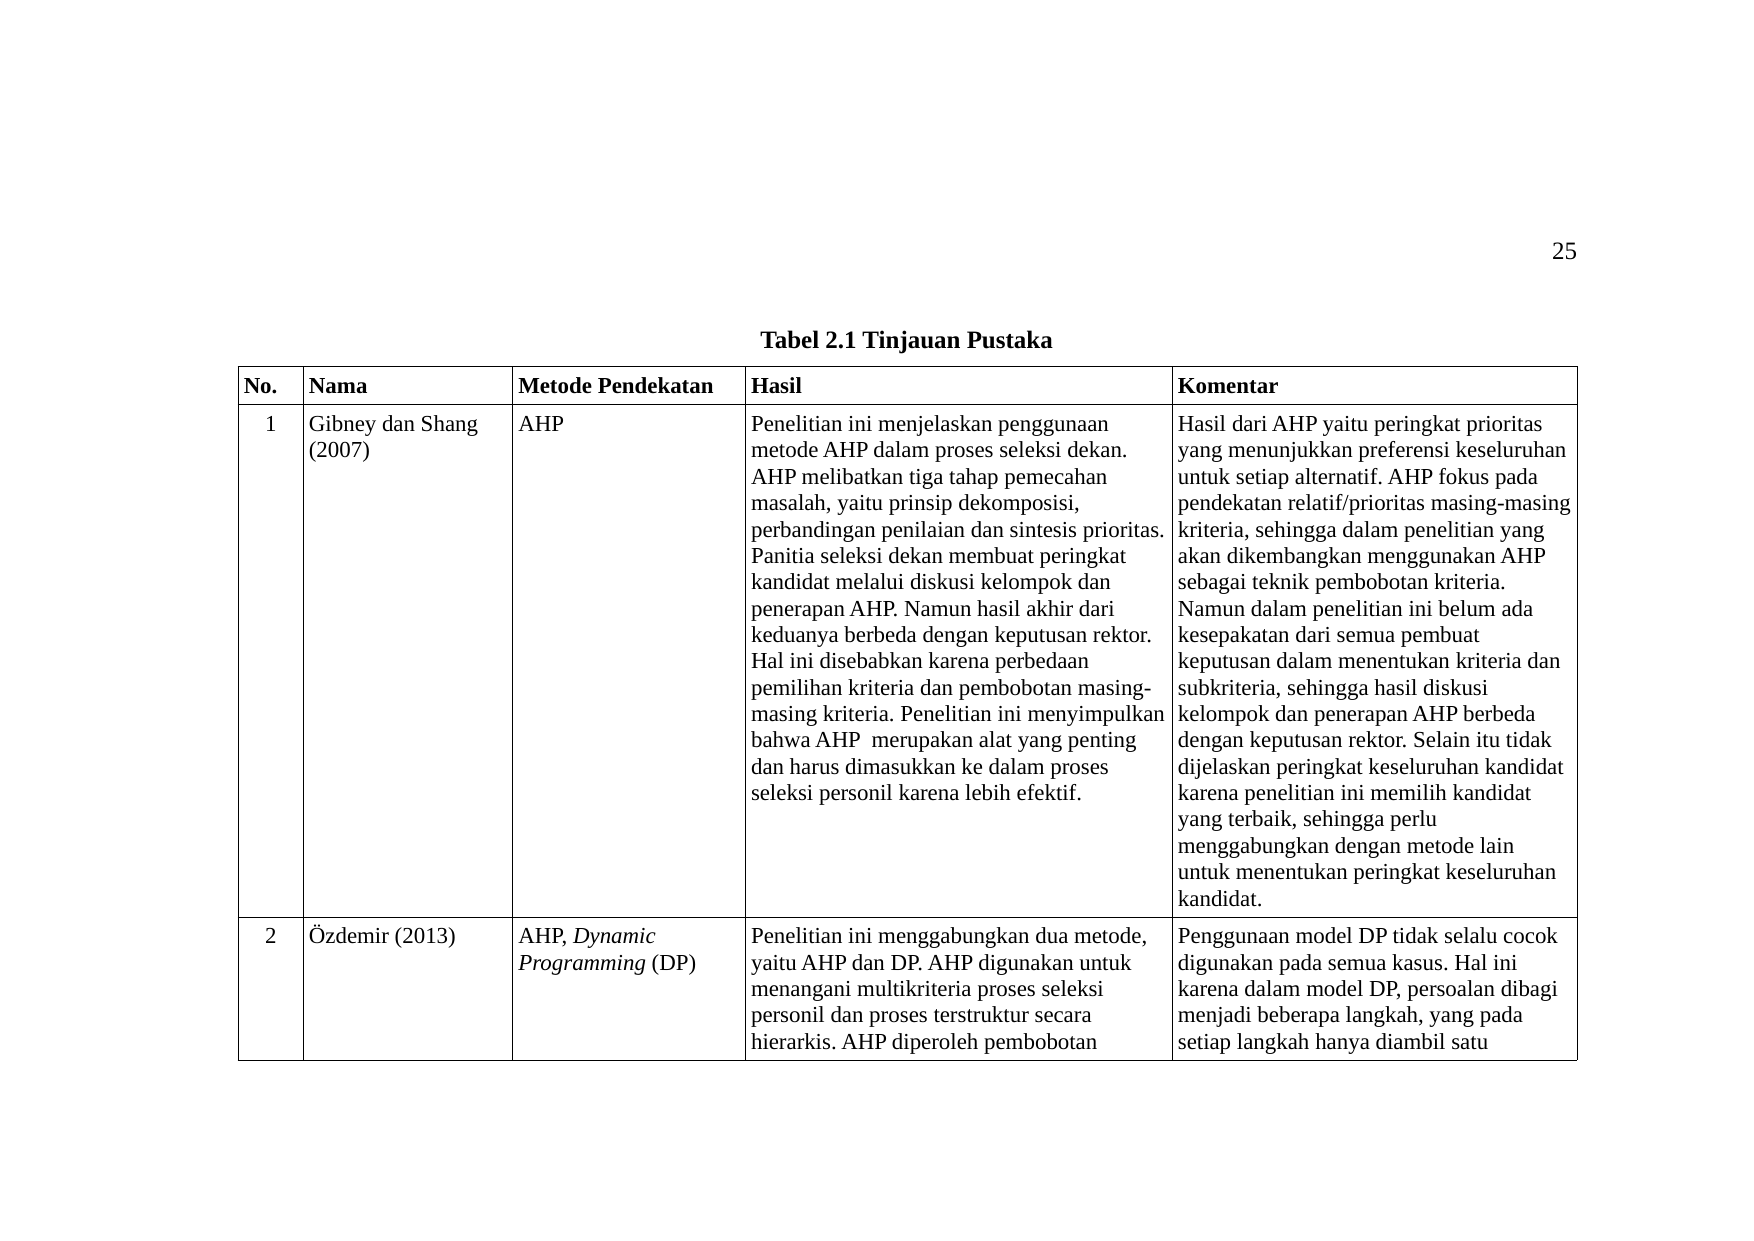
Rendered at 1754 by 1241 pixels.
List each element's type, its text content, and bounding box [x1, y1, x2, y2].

table_cell AHP [513, 405, 745, 917]
table_cell 1 [239, 405, 303, 917]
table_cell Penggunaan model DP tidak selalu cocok digunakan pada semua kasus. Hal ini karena dalam model DP, persoalan dibagi menjadi beberapa langkah, yang pada setiap langkah hanya diambil satu [1173, 918, 1577, 1060]
table_header Metode Pendekatan [513, 367, 745, 404]
table_header No. [239, 367, 303, 404]
table_cell AHP, Dynamic Programming (DP) [513, 918, 745, 1060]
table_cell Gibney dan Shang (2007) [304, 405, 512, 917]
table_header Hasil [746, 367, 1172, 404]
table_cell Özdemir (2013) [304, 918, 512, 1060]
table_cell Penelitian ini menggabungkan dua metode, yaitu AHP dan DP. AHP digunakan untuk menangani multikriteria proses seleksi personil dan proses terstruktur secara hierarkis. AHP diperoleh pembobotan [746, 918, 1172, 1060]
table_cell Hasil dari AHP yaitu peringkat prioritas yang menunjukkan preferensi keseluruhan untuk setiap alternatif. AHP fokus pada pendekatan relatif/prioritas masing-masing kriteria, sehingga dalam penelitian yang akan dikembangkan menggunakan AHP sebagai teknik pembobotan kriteria. Namun dalam penelitian ini belum ada kesepakatan dari semua pembuat keputusan dalam menentukan kriteria dan subkriteria, sehingga hasil diskusi kelompok dan penerapan AHP berbeda dengan keputusan rektor. Selain itu tidak dijelaskan peringkat keseluruhan kandidat karena penelitian ini memilih kandidat yang terbaik, sehingga perlu menggabungkan dengan metode lain untuk menentukan peringkat keseluruhan kandidat. [1173, 405, 1577, 917]
table_cell Penelitian ini menjelaskan penggunaan metode AHP dalam proses seleksi dekan. AHP melibatkan tiga tahap pemecahan masalah, yaitu prinsip dekomposisi, perbandingan penilaian dan sintesis prioritas. Panitia seleksi dekan membuat peringkat kandidat melalui diskusi kelompok dan penerapan AHP. Namun hasil akhir dari keduanya berbeda dengan keputusan rektor. Hal ini disebabkan karena perbedaan pemilihan kriteria dan pembobotan masing-masing kriteria. Penelitian ini menyimpulkan bahwa AHP merupakan alat yang penting dan harus dimasukkan ke dalam proses seleksi personil karena lebih efektif. [746, 405, 1172, 917]
text Tabel 2.1 Tinjauan Pustaka [236, 325, 1577, 354]
table_header Nama [304, 367, 512, 404]
table_header Komentar [1173, 367, 1577, 404]
table_cell 2 [239, 918, 303, 1060]
